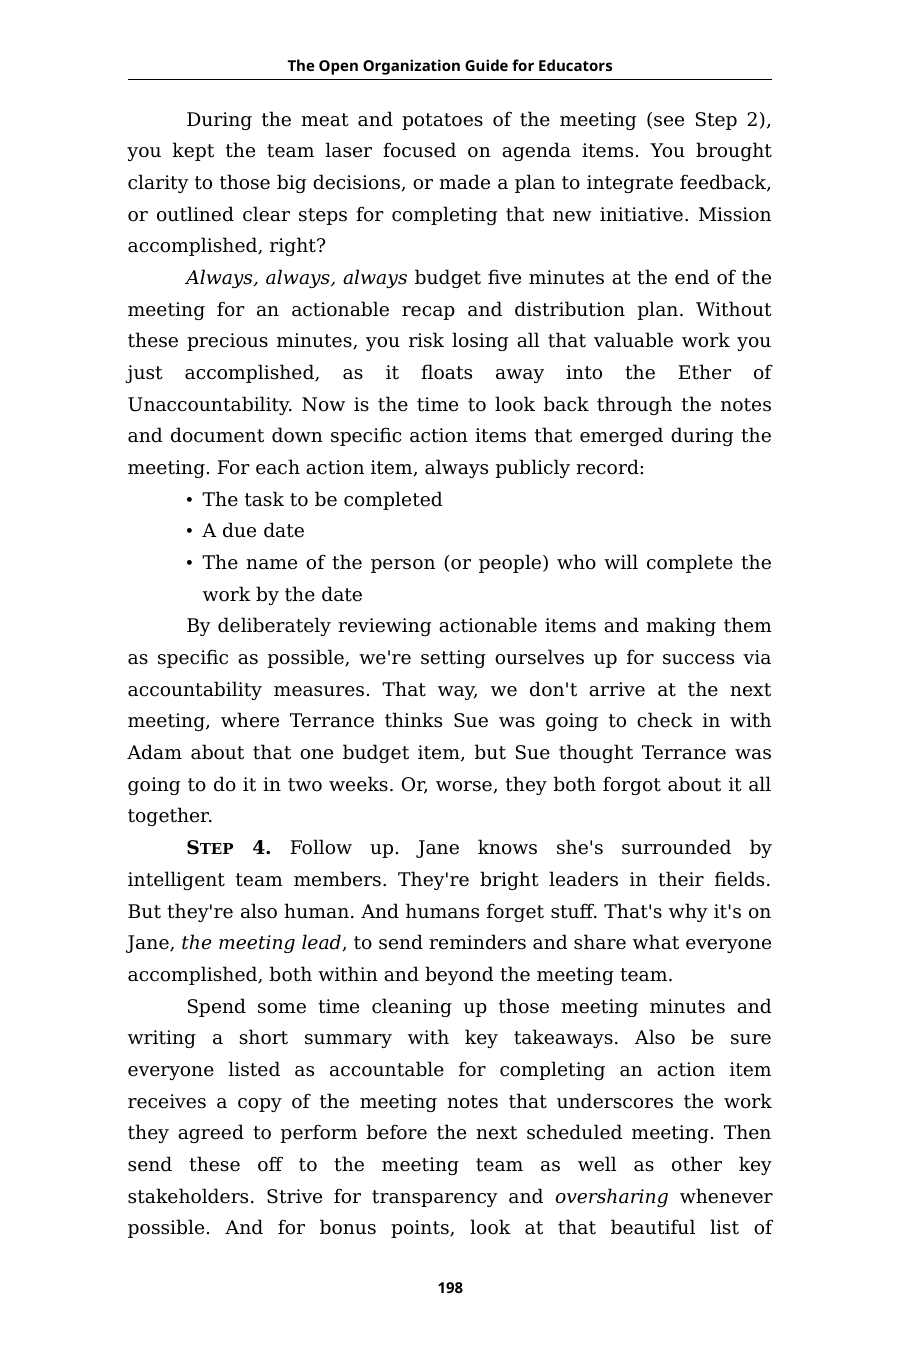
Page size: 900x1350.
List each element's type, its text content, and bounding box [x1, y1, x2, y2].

text During the meat and potatoes of the meeting (see Step 2), you kept the team laser focused on agenda items. You brought clarity to those big decisions, or made a plan to integrate feedback, or outlined clear steps for completing that new initiative. Mission accomplished, right? [127, 109, 772, 257]
text Spend some time cleaning up those meeting minutes and writing a short summary with key takeaways. Also be sure everyone listed as accountable for completing an action item receives a copy of the meeting notes that underscores the work they agreed to perform before the next scheduled meeting. Then send these off to the meeting team as well as other key stakeholders. Strive for transparency and oversharing whenever possible. And for bonus points, look at that beautiful list of [127, 996, 772, 1239]
list A due date [186, 520, 772, 542]
text Step 4. Follow up. Jane knows she's surrounded by intelligent team members. They're bright leaders in their fields. But they're also human. And humans forget stuff. That's why it's on Jane, the meeting lead, to send reminders and share what everyone accomplished, both within and beyond the meeting team. [127, 837, 772, 986]
text By deliberately reviewing actionable items and making them as specific as possible, we're setting ourselves up for success via accountability measures. That way, we don't arrive at the next meeting, where Terrance thinks Sue was going to check in with Adam about that one budget item, but Sue thought Terrance was going to do it in two weeks. Or, worse, they both forgot about it all together. [127, 615, 772, 827]
text Always, always, always budget five minutes at the end of the meeting for an actionable recap and distribution plan. Without these precious minutes, you risk losing all that valuable work you just accomplished, as it floats away into the Ether of Unaccountability. Now is the time to look back through the notes and document down specific action items that emerged during the meeting. For each action item, always publicly record: [127, 267, 772, 479]
list The task to be completed [186, 489, 772, 511]
list The name of the person (or people) who will complete the work by the date [186, 552, 772, 606]
